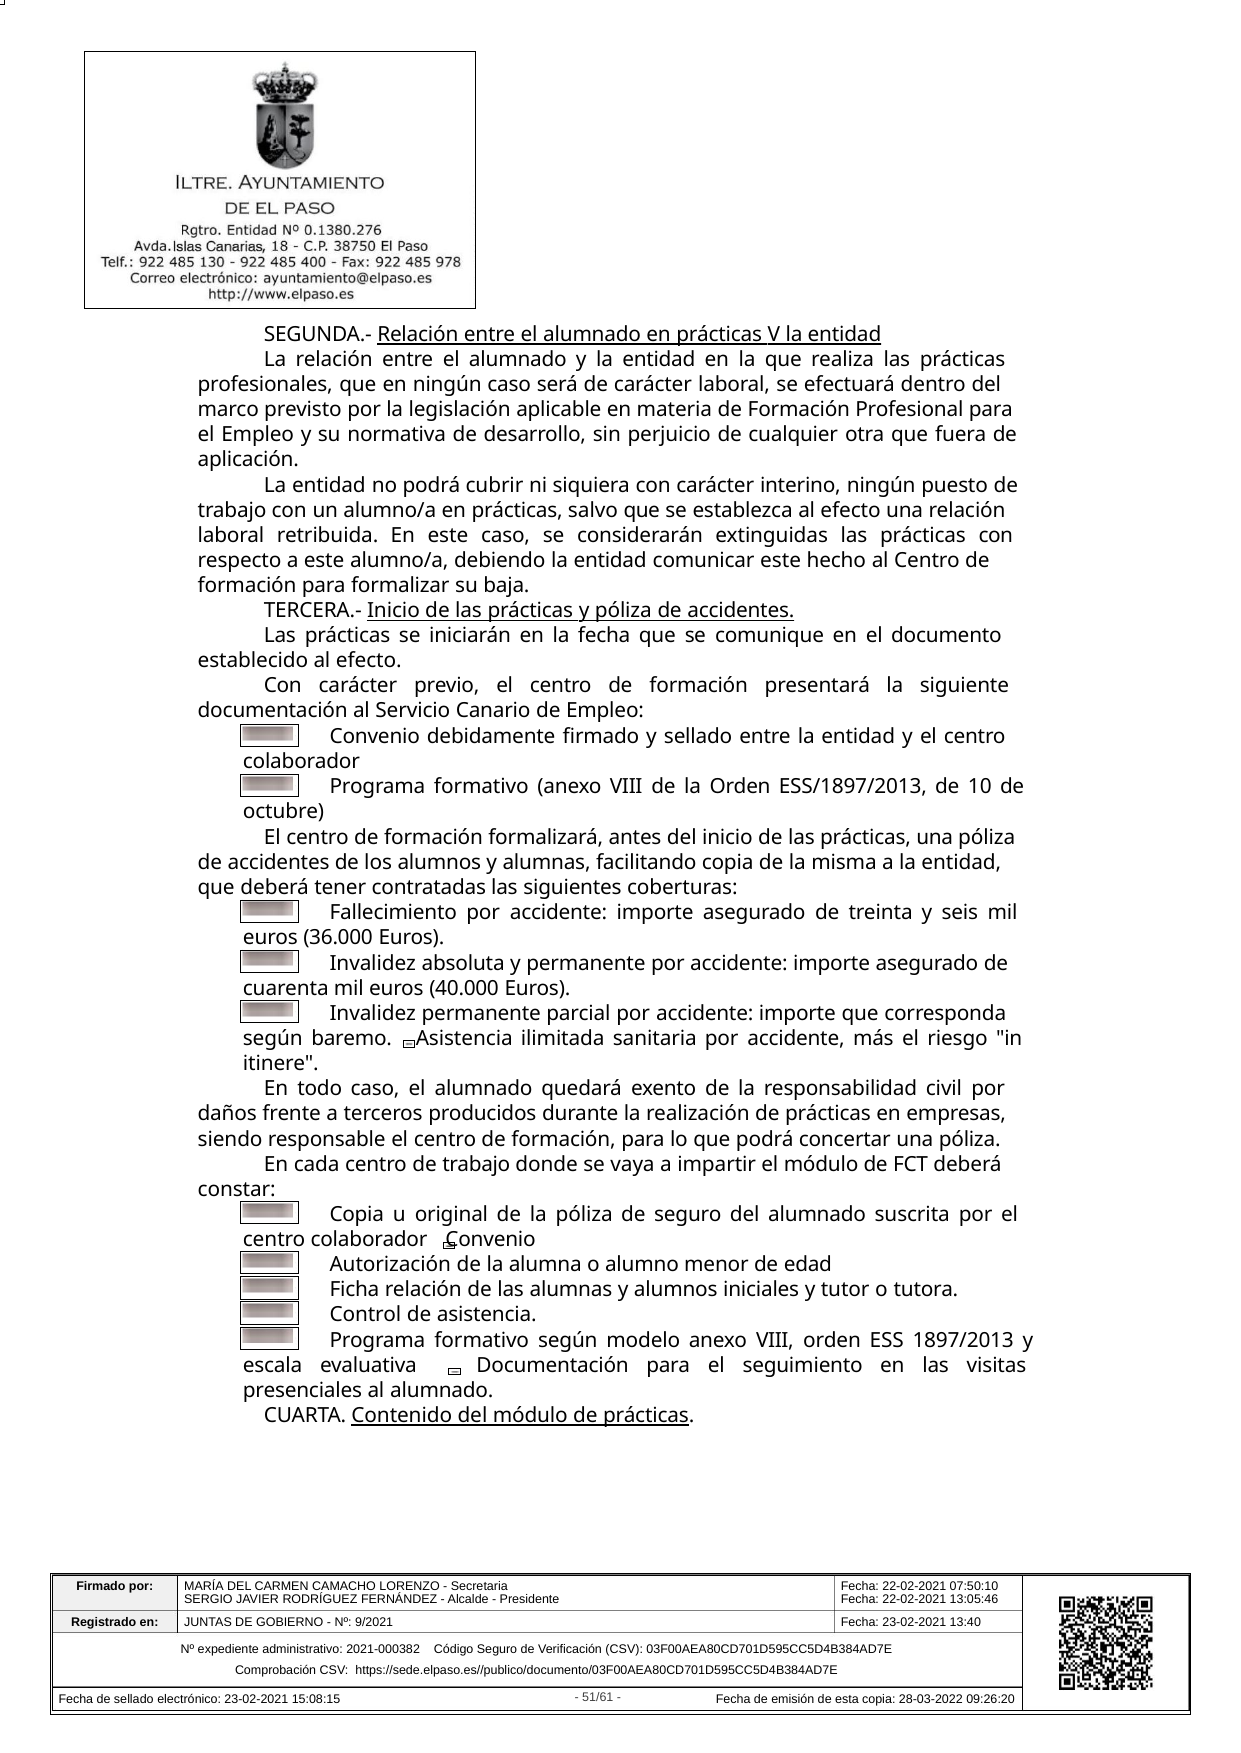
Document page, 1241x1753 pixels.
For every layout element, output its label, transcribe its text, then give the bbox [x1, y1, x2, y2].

text presenciales al alumnado. [243, 1378, 531, 1402]
text El centro de formación formalizará, antes del inicio de las prácticas, una póliza [264, 824, 1068, 849]
text Programa formativo (anexo VIII de la Orden ESS/1897/2013, de 10 de [329, 774, 1067, 799]
text según baremo. Asistencia ilimitada sanitaria por accidente, más el riesgo "in [243, 1026, 1067, 1050]
text CUARTA. Contenido del módulo de prácticas. [264, 1403, 747, 1427]
text Convenio debidamente firmado y sellado entre la entidad y el centro [329, 724, 1067, 749]
text Fecha: 23-02-2021 13:40 [841, 1615, 1002, 1629]
text Fecha: 22-02-2021 13:05:46 [841, 1593, 1022, 1607]
picture [241, 1328, 298, 1349]
text daños frente a terceros producidos durante la realización de prácticas en empresas, [197, 1101, 1068, 1126]
text Las prácticas se iniciarán en la fecha que se comunique en el documento [264, 623, 1068, 648]
text el Empleo y su normativa de desarrollo, sin perjuicio de cualquier otra que fuera de [197, 422, 1068, 447]
text En todo caso, el alumnado quedará exento de la responsabilidad civil por [264, 1076, 1068, 1101]
text escala evaluativa [243, 1352, 458, 1377]
text siendo responsable el centro de formación, para lo que podrá concertar una póliza. [197, 1126, 1068, 1151]
picture [241, 951, 298, 972]
text formación para formalizar su baja. [197, 573, 1068, 597]
picture [51, 1574, 1190, 1714]
text MARÍA DEL CARMEN CAMACHO LORENZO - Secretaria [184, 1579, 586, 1593]
text colaborador [243, 749, 1067, 774]
text Copia u original de la póliza de seguro del alumnado suscrita por el [329, 1202, 1067, 1226]
text establecido al efecto. [197, 648, 1068, 673]
text laboral retribuida. En este caso, se considerarán extinguidas las prácticas con [197, 523, 1068, 547]
picture [241, 1302, 298, 1324]
text JUNTAS DE GOBIERNO - Nº: 9/2021 [184, 1615, 419, 1629]
text Fecha: 22-02-2021 07:50:10 [841, 1579, 1022, 1593]
text - 51/61 - [574, 1691, 639, 1705]
text octubre) [243, 799, 1067, 824]
picture [241, 1252, 298, 1273]
text de accidentes de los alumnos y alumnas, facilitando copia de la misma a la entidad, [197, 849, 1068, 874]
text Fallecimiento por accidente: importe asegurado de treinta y seis mil [329, 900, 1068, 924]
text marco previsto por la legislación aplicable en materia de Formación Profesional para [197, 397, 1068, 422]
text SERGIO JAVIER RODRÍGUEZ FERNÁNDEZ - Alcalde - Presidente [184, 1593, 586, 1607]
picture [241, 725, 298, 746]
picture [241, 775, 298, 796]
text documentación al Servicio Canario de Empleo: [197, 698, 1068, 723]
text Autorización de la alumna o alumno menor de edad [329, 1252, 997, 1277]
text Invalidez permanente parcial por accidente: importe que corresponda [329, 1001, 1067, 1025]
text La relación entre el alumnado y la entidad en la que realiza las prácticas [264, 347, 1068, 372]
picture [241, 1277, 298, 1299]
text Comprobación CSV: https://sede.elpaso.es//publico/documento/03F00AEA80CD701D595CC5D4B384AD7E [235, 1663, 918, 1677]
text itinere". [243, 1051, 1067, 1075]
text Firmado por: [76, 1579, 172, 1593]
text Ficha relación de las alumnas y alumnos iniciales y tutor o tutora. [329, 1277, 997, 1302]
text Invalidez absoluta y permanente por accidente: importe asegurado de [329, 950, 1067, 975]
picture [241, 901, 298, 922]
picture [449, 1369, 460, 1374]
text Fecha de sellado electrónico: 23-02-2021 15:08:15 [58, 1692, 365, 1706]
text respecto a este alumno/a, debiendo la entidad comunicar este hecho al Centro de [197, 548, 1068, 572]
text Documentación para el seguimiento en las visitas [476, 1352, 1067, 1377]
text Programa formativo según modelo anexo VIII, orden ESS 1897/2013 y [329, 1327, 1067, 1352]
text SEGUNDA.- Relación entre el alumnado en prácticas V la entidad [264, 322, 1068, 346]
text que deberá tener contratadas las siguientes coberturas: [197, 875, 1068, 899]
picture [241, 1001, 298, 1022]
text Registrado en: [71, 1615, 177, 1629]
picture [85, 52, 475, 308]
text constar: [197, 1176, 1068, 1201]
text aplicación. [197, 447, 1068, 472]
text TERCERA.- Inicio de las prácticas y póliza de accidentes. [264, 598, 1068, 623]
text profesionales, que en ningún caso será de carácter laboral, se efectuará dentro del [197, 372, 1068, 397]
text En cada centro de trabajo donde se vaya a impartir el módulo de FCT deberá [264, 1151, 1068, 1176]
picture [241, 1202, 298, 1223]
text centro colaborador Convenio [243, 1227, 1067, 1251]
text Nº expediente administrativo: 2021-000382 Código Seguro de Verificación (CSV): 03F00AEA80CD701D595CC5D4B384AD7E [180, 1642, 918, 1656]
text Fecha de emisión de esta copia: 28-03-2022 09:26:20 [716, 1692, 1040, 1706]
text Control de asistencia. [329, 1302, 997, 1327]
text La entidad no podrá cubrir ni siquiera con carácter interino, ningún puesto de [264, 473, 1068, 497]
picture [404, 1041, 414, 1047]
text Con carácter previo, el centro de formación presentará la siguiente [264, 673, 1068, 698]
text euros (36.000 Euros). [243, 925, 1068, 949]
text cuarenta mil euros (40.000 Euros). [243, 975, 1067, 1000]
picture [444, 1243, 454, 1248]
text trabajo con un alumno/a en prácticas, salvo que se establezca al efecto una relación [197, 498, 1068, 522]
